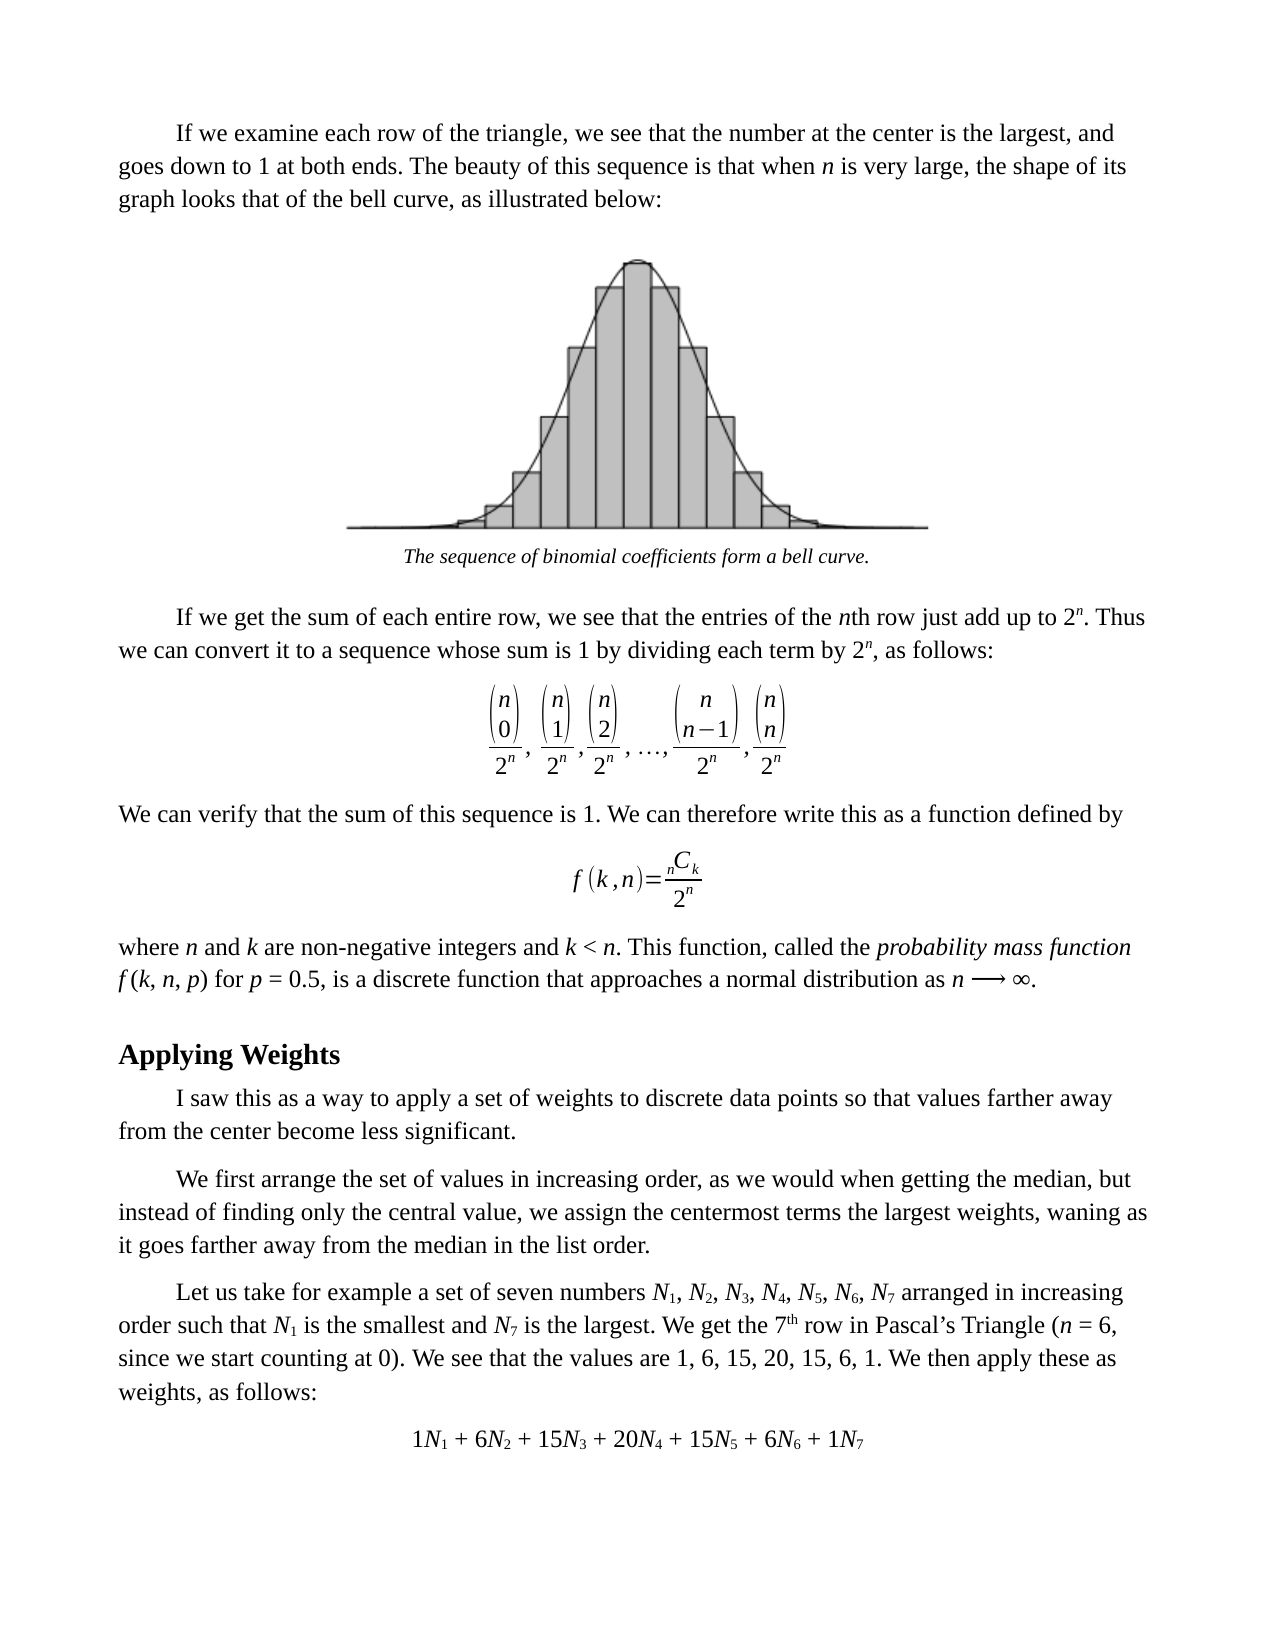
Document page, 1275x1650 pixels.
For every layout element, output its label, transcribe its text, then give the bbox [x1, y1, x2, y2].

text 1N1 + 6N2 + 15N3 + 20N4 + 15N5 + 6N6 + 1N7 [118, 1424, 1157, 1453]
text Let us take for example a set of seven numbers N1, N2, N3, N4, N5, N6, N7 arranged in increasing order such that N1 is the smallest and N7 is the largest. We get the 7th row in Pascal’s Triangle (n = 6, since we start counting at 0). We see that the values are 1, 6, 15, 20, 15, 6, 1. We then apply these as weights, as follows: [118, 1277, 1157, 1405]
subtitle Applying Weights [118, 1037, 1157, 1071]
text If we get the sum of each entire row, we see that the entries of the nth row just add up to 2n. Thus we can convert it to a sequence whose sum is 1 by dividing each term by 2n, as follows: [118, 232, 1157, 664]
picture [331, 244, 944, 545]
text where n and k are non-negative integers and k < n. This function, called the probability mass function f (k, n, p) for p = 0.5, is a discrete function that approaches a normal distribution as n ⟶ ∞. [118, 932, 1157, 993]
text The sequence of binomial coefficients form a bell curve. [331, 545, 944, 568]
text We can verify that the sum of this sequence is 1. We can therefore write this as a function defined by [118, 799, 1157, 828]
text If we examine each row of the triangle, we see that the number at the center is the largest, and goes down to 1 at both ends. The beauty of this sequence is that when n is very large, the shape of its graph looks that of the bell curve, as illustrated below: [118, 118, 1157, 213]
text I saw this as a way to apply a set of weights to discrete data points so that values farther away from the center become less significant. [118, 1083, 1157, 1145]
text We first arrange the set of values in increasing order, as we would when getting the median, but instead of finding only the central value, we assign the centermost terms the largest weights, waning as it goes farther away from the median in the list order. [118, 1164, 1157, 1259]
